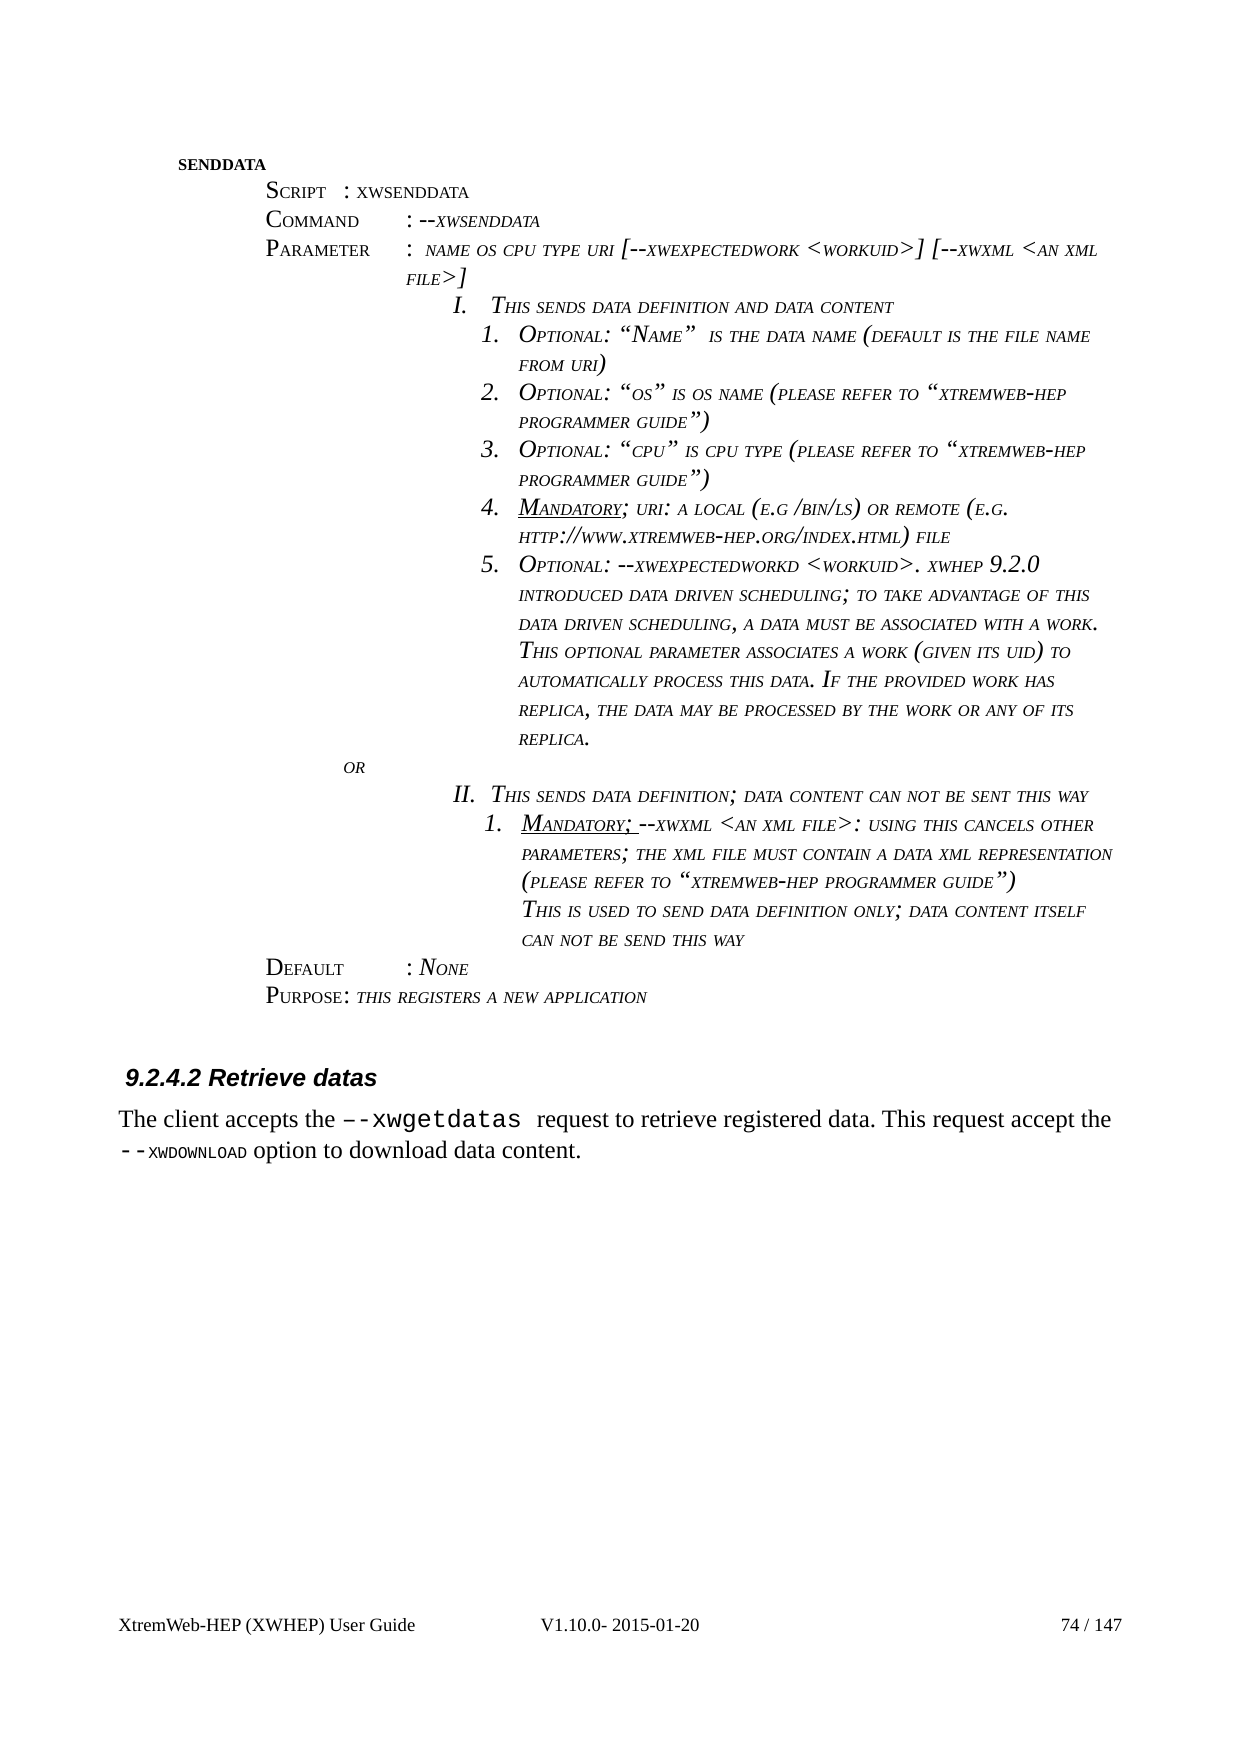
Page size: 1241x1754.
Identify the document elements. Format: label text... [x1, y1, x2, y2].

text Default : None [265, 952, 1122, 981]
list Mandatory; uri: a local (e.g /bin/ls) or remote (e.g. http://www.xtremweb-hep.org/index.html) file [481, 492, 1122, 549]
list Mandatory; --xwxml <an xml file>: using this cancels other parameters; the xml file must contain a data xml representation (please refer to “xtremweb-hep programmer guide”) This is used to send data definition only; data content itself can not be send this way [484, 808, 1122, 952]
list Optional: “os” is os name (please refer to “xtremweb-hep programmer guide”) [481, 377, 1122, 434]
text Script : xwsenddata [265, 176, 1122, 204]
list This sends data definition; data content can not be sent this way [453, 779, 1122, 808]
subtitle Retrieve datas [118, 1063, 1122, 1092]
list This sends data definition and data content [453, 291, 1122, 319]
list Optional: “Name” is the data name (default is the file name from uri) [481, 319, 1122, 377]
text senddata [178, 147, 1122, 176]
text Command : --xwsenddata [265, 204, 1122, 233]
text The client accepts the –-xwgetdatas request to retrieve registered data. This request accept the --xwdownload option to download data content. [118, 1104, 1122, 1166]
text Purpose : this registers a new application [265, 981, 1122, 1009]
text or [265, 751, 1122, 779]
list Optional: --xwexpectedworkd <workuid>. xwhep 9.2.0 introduced data driven scheduling; to take advantage of this data driven scheduling, a data must be associated with a work. This optional parameter associates a work (given its uid) to automatically process this data. If the provided work has replica, the data may be processed by the work or any of its replica. [481, 549, 1122, 751]
list Optional: “cpu” is cpu type (please refer to “xtremweb-hep programmer guide”) [481, 434, 1122, 492]
text Parameter : name os cpu type uri [--xwexpectedwork <workuid>] [--xwxml <an xml file>] [265, 233, 1122, 291]
